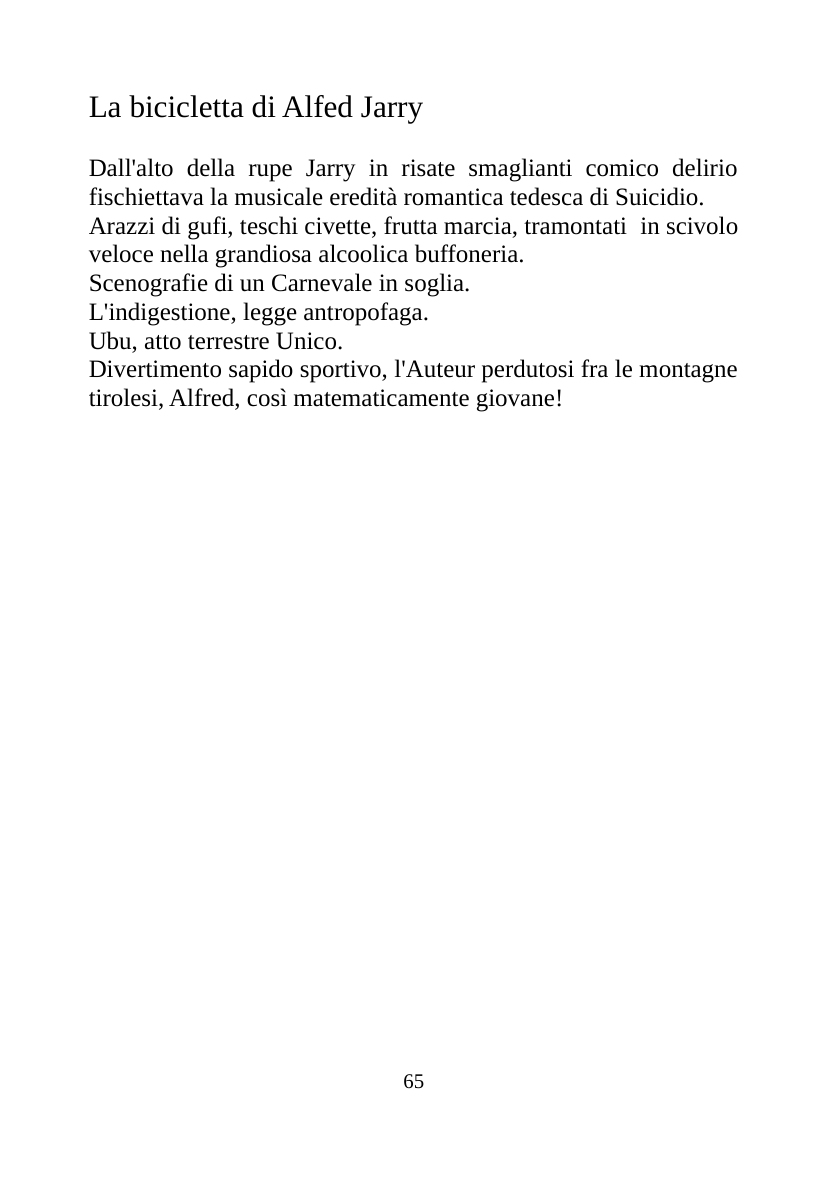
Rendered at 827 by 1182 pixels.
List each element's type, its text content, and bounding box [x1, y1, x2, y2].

text La bicicletta di Alfed Jarry [88, 88, 738, 124]
text Divertimento sapido sportivo, l'Auteur perdutosi fra le montagne tirolesi, Alfred, così matematicamente giovane! [88, 354, 738, 412]
text L'indigestione, legge antropofaga. [88, 297, 738, 326]
text Ubu, atto terrestre Unico. [88, 326, 738, 354]
text Arazzi di gufi, teschi civette, frutta marcia, tramontati in scivolo veloce nella grandiosa alcoolica buffoneria. [88, 211, 738, 268]
text Scenografie di un Carnevale in soglia. [88, 268, 738, 297]
text Dall'alto della rupe Jarry in risate smaglianti comico delirio fischiettava la musicale eredità romantica tedesca di Suicidio. [88, 153, 738, 211]
